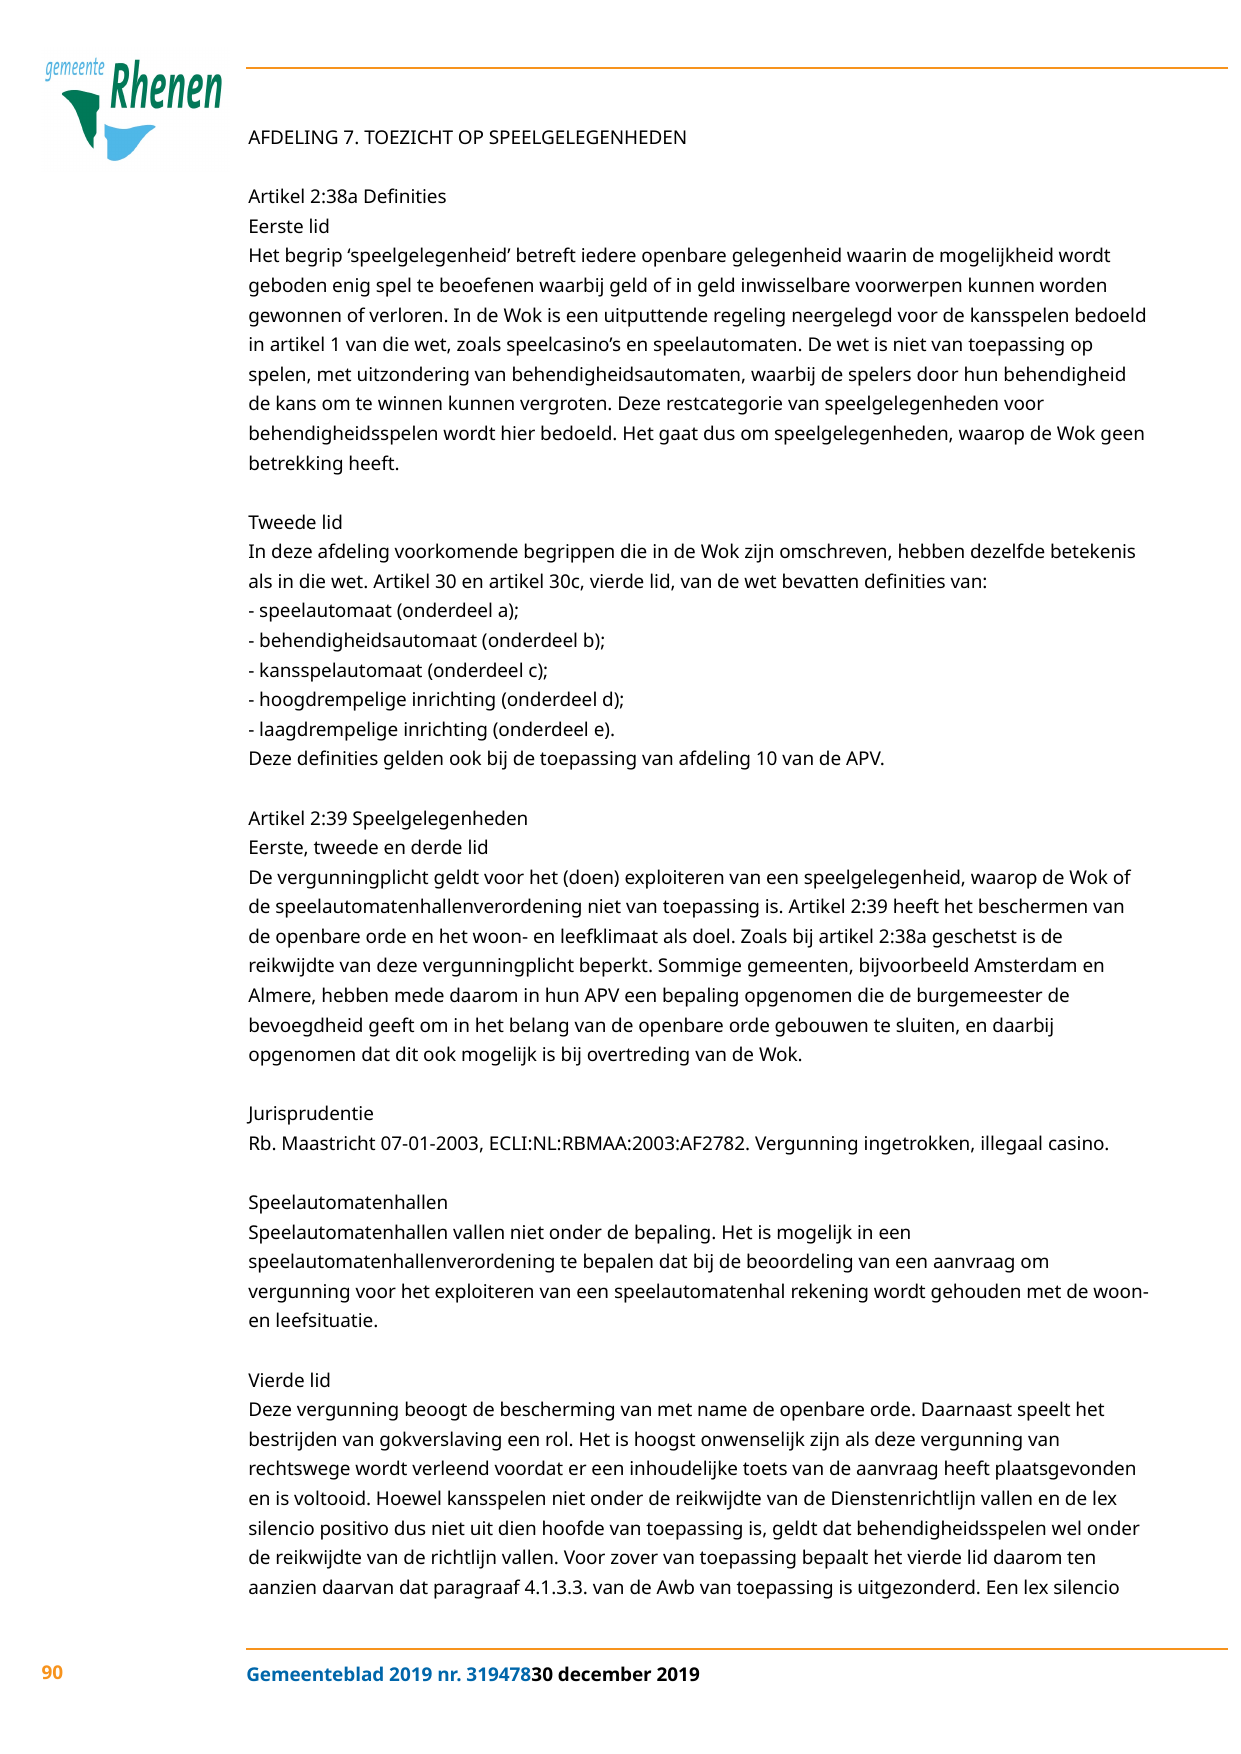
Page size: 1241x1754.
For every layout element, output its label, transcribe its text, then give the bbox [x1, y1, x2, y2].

text Eerste lid [248, 213, 1152, 239]
text Eerste, tweede en derde lid [248, 834, 1152, 860]
text - kansspelautomaat (onderdeel c); [248, 657, 1152, 683]
picture [41, 47, 231, 172]
text - laagdrempelige inrichting (onderdeel e). [248, 716, 1152, 742]
text - speelautomaat (onderdeel a); [248, 598, 1152, 623]
text AFDELING 7. TOEZICHT OP SPEELGELEGENHEDEN [248, 124, 1152, 150]
text Speelautomatenhallen vallen niet onder de bepaling. Het is mogelijk in een speelautomatenhallenverordening te bepalen dat bij de beoordeling van een aanvraag om vergunning voor het exploiteren van een speelautomatenhal rekening wordt gehouden met de woon- en leefsituatie. [248, 1219, 1152, 1333]
text Het begrip ‘speelgelegenheid’ betreft iedere openbare gelegenheid waarin de mogelijkheid wordt geboden enig spel te beoefenen waarbij geld of in geld inwisselbare voorwerpen kunnen worden gewonnen of verloren. In de Wok is een uitputtende regeling neergelegd voor de kansspelen bedoeld in artikel 1 van die wet, zoals speelcasino’s en speelautomaten. De wet is niet van toepassing op spelen, met uitzondering van behendigheidsautomaten, waarbij de spelers door hun behendigheid de kans om te winnen kunnen vergroten. Deze restcategorie van speelgelegenheden voor behendigheidsspelen wordt hier bedoeld. Het gaat dus om speelgelegenheden, waarop de Wok geen betrekking heeft. [248, 243, 1152, 476]
text De vergunningplicht geldt voor het (doen) exploiteren van een speelgelegenheid, waarop de Wok of de speelautomatenhallenverordening niet van toepassing is. Artikel 2:39 heeft het beschermen van de openbare orde en het woon- en leefklimaat als doel. Zoals bij artikel 2:38a geschetst is de reikwijdte van deze vergunningplicht beperkt. Sommige gemeenten, bijvoorbeeld Amsterdam en Almere, hebben mede daarom in hun APV een bepaling opgenomen die de burgemeester de bevoegdheid geeft om in het belang van de openbare orde gebouwen te sluiten, en daarbij opgenomen dat dit ook mogelijk is bij overtreding van de Wok. [248, 864, 1152, 1067]
text Vierde lid [248, 1367, 1152, 1393]
text Deze definities gelden ook bij de toepassing van afdeling 10 van de APV. [248, 746, 1152, 771]
text Jurisprudentie [248, 1101, 1152, 1126]
text Tweede lid [248, 509, 1152, 535]
text Speelautomatenhallen [248, 1189, 1152, 1215]
text Artikel 2:38a Definities [248, 183, 1152, 209]
text Deze vergunning beoogt de bescherming van met name de openbare orde. Daarnaast speelt het bestrijden van gokverslaving een rol. Het is hoogst onwenselijk zijn als deze vergunning van rechtswege wordt verleend voordat er een inhoudelijke toets van de aanvraag heeft plaatsgevonden en is voltooid. Hoewel kansspelen niet onder de reikwijdte van de Dienstenrichtlijn vallen en de lex silencio positivo dus niet uit dien hoofde van toepassing is, geldt dat behendigheidsspelen wel onder de reikwijdte van de richtlijn vallen. Voor zover van toepassing bepaalt het vierde lid daarom ten aanzien daarvan dat paragraaf 4.1.3.3. van de Awb van toepassing is uitgezonderd. Een lex silencio [248, 1396, 1152, 1600]
text - behendigheidsautomaat (onderdeel b); [248, 627, 1152, 653]
text In deze afdeling voorkomende begrippen die in de Wok zijn omschreven, hebben dezelfde betekenis als in die wet. Artikel 30 en artikel 30c, vierde lid, van de wet bevatten definities van: [248, 538, 1152, 594]
text Artikel 2:39 Speelgelegenheden [248, 805, 1152, 831]
text Rb. Maastricht 07-01-2003, ECLI:NL:RBMAA:2003:AF2782. Vergunning ingetrokken, illegaal casino. [248, 1130, 1152, 1156]
text - hoogdrempelige inrichting (onderdeel d); [248, 686, 1152, 712]
